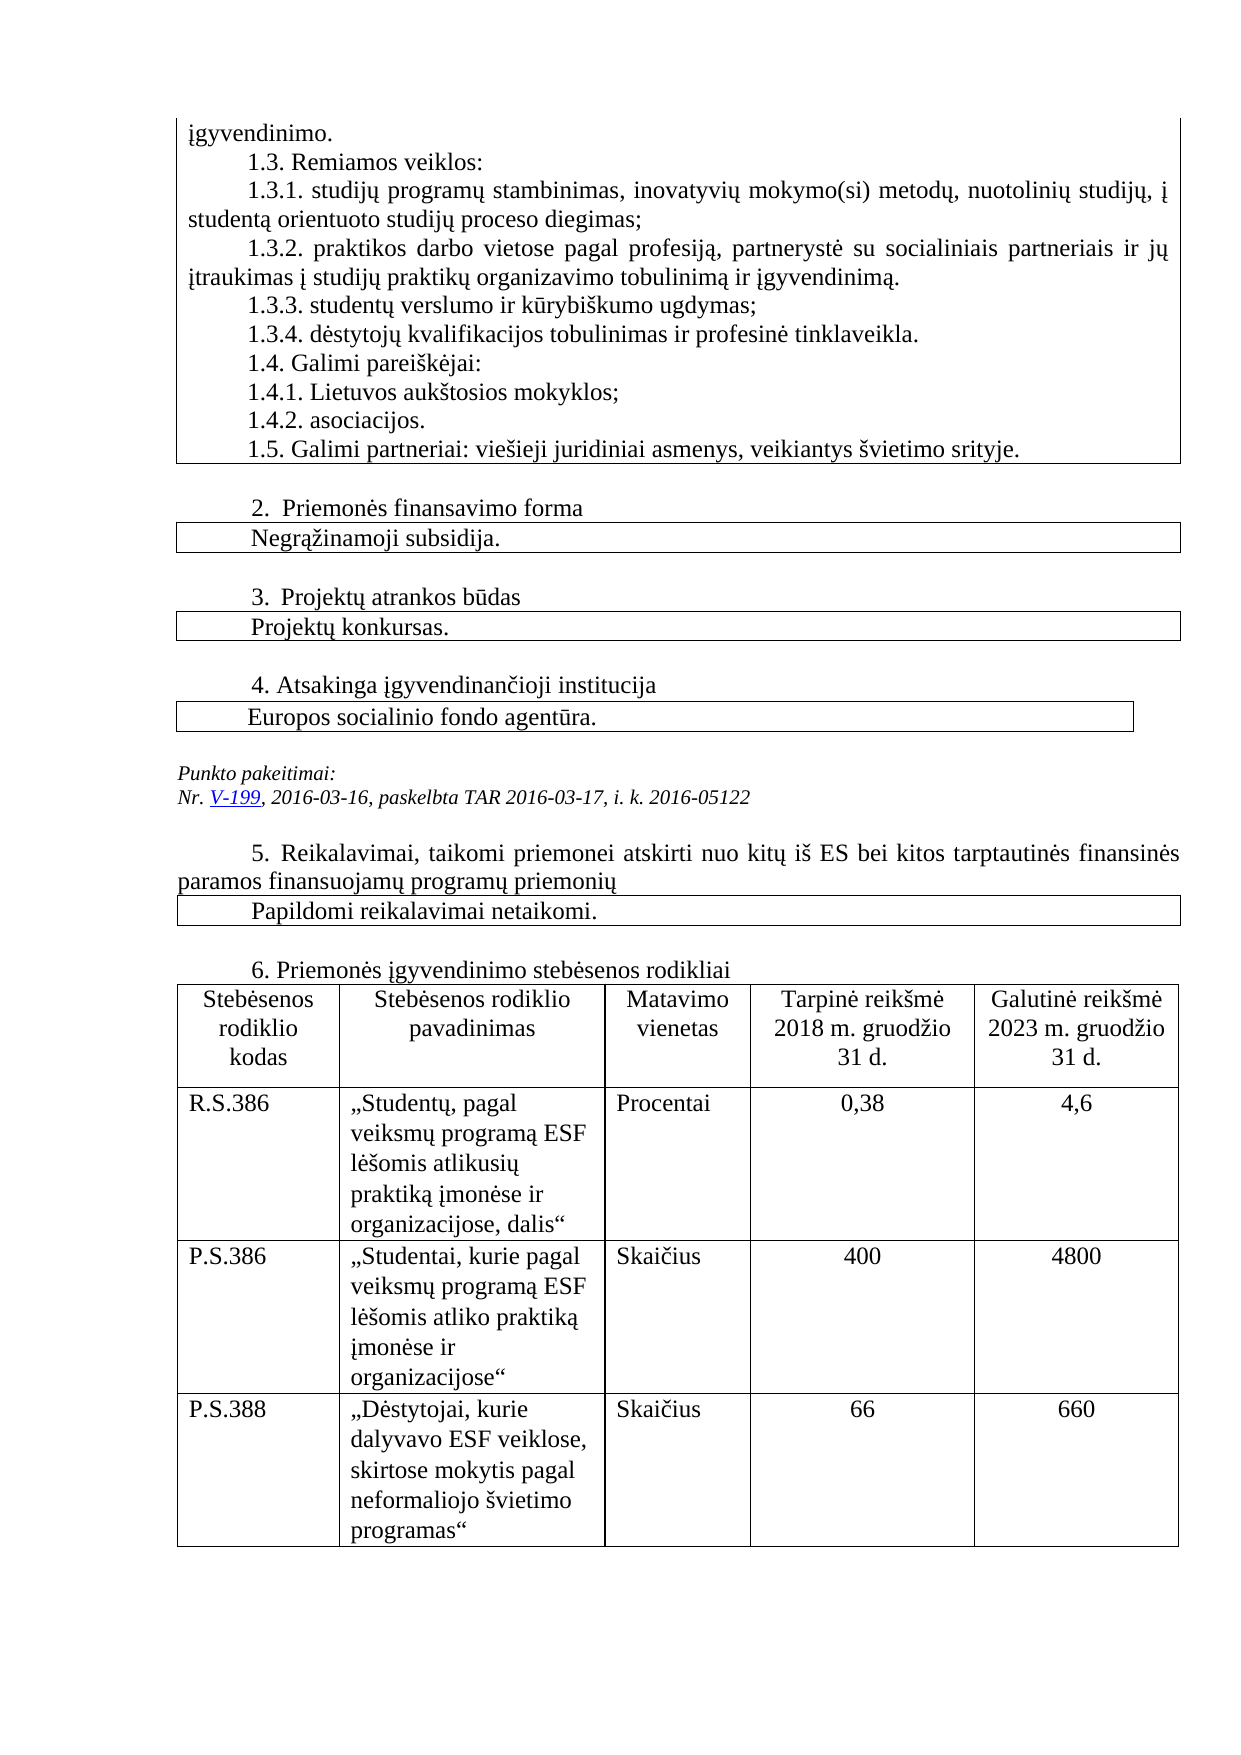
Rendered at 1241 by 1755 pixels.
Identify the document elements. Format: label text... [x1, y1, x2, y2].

table_cell 0,38 [751, 1088, 974, 1240]
table_cell 1.3. Remiamos veiklos: 1.3.1. studijų programų stambinimas, inovatyvių mokymo(si) metodų, nuotolinių studijų, į studentą orientuoto studijų proceso diegimas; 1.3.2. praktikos darbo vietose pagal profesiją, partnerystė su socialiniais partneriais ir jų įtraukimas į studijų praktikų organizavimo tobulinimą ir įgyvendinimą. 1.3.3. studentų verslumo ir kūrybiškumo ugdymas; 1.3.4. dėstytojų kvalifikacijos tobulinimas ir profesinė tinklaveikla. [177, 147, 1180, 348]
table_cell Procentai [606, 1088, 750, 1240]
table_header Stebėsenos rodiklio pavadinimas [340, 985, 604, 1087]
table_cell P.S.386 [178, 1241, 339, 1393]
table_header Europos socialinio fondo agentūra. [177, 702, 1133, 731]
text 4. Atsakinga įgyvendinančioji institucija [251, 670, 1181, 699]
table_header Tarpinė reikšmė 2018 m. gruodžio 31 d. [751, 985, 974, 1087]
text Punkto pakeitimai: [177, 761, 1181, 785]
table_cell „Dėstytojai, kurie dalyvavo ESF veiklose, skirtose mokytis pagal neformaliojo švietimo programas“ [340, 1394, 604, 1546]
table_header Stebėsenos rodiklio kodas [178, 985, 339, 1087]
table_header Negrąžinamoji subsidija. [177, 523, 1180, 552]
table_cell R.S.386 [178, 1088, 339, 1240]
text 5. Reikalavimai, taikomi priemonei atskirti nuo kitų iš ES bei kitos tarptautinės finansinės paramos finansuojamų programų priemonių [177, 838, 1181, 895]
text 3. Projektų atrankos būdas [251, 582, 1181, 611]
text 6. Priemonės įgyvendinimo stebėsenos rodikliai [177, 955, 1181, 983]
table_header Papildomi reikalavimai netaikomi. [178, 896, 1180, 925]
table_cell 4,6 [975, 1088, 1178, 1240]
table_header Galutinė reikšmė 2023 m. gruodžio 31 d. [975, 985, 1178, 1087]
table_cell 1.5. Galimi partneriai: viešieji juridiniai asmenys, veikiantys švietimo srityje. [177, 434, 1180, 463]
table_header Matavimo vienetas [606, 985, 750, 1087]
table_header Projektų konkursas. [177, 612, 1180, 640]
table_cell įgyvendinimo. [177, 118, 1180, 147]
table_cell 400 [751, 1241, 974, 1393]
table_cell 4800 [975, 1241, 1178, 1393]
text 2. Priemonės finansavimo forma [251, 493, 1181, 522]
table_cell Skaičius [606, 1241, 750, 1393]
text Nr. V-199, 2016-03-16, paskelbta TAR 2016-03-17, i. k. 2016-05122 [177, 785, 1181, 809]
table_cell 1.4. Galimi pareiškėjai: 1.4.1. Lietuvos aukštosios mokyklos; 1.4.2. asociacijos. [177, 348, 1180, 434]
table_cell „Studentai, kurie pagal veiksmų programą ESF lėšomis atliko praktiką įmonėse ir organizacijose“ [340, 1241, 604, 1393]
table_cell Skaičius [606, 1394, 750, 1546]
table_cell P.S.388 [178, 1394, 339, 1546]
table_cell „Studentų, pagal veiksmų programą ESF lėšomis atlikusių praktiką įmonėse ir organizacijose, dalis“ [340, 1088, 604, 1240]
table_cell 66 [751, 1394, 974, 1546]
table_cell 660 [975, 1394, 1178, 1546]
